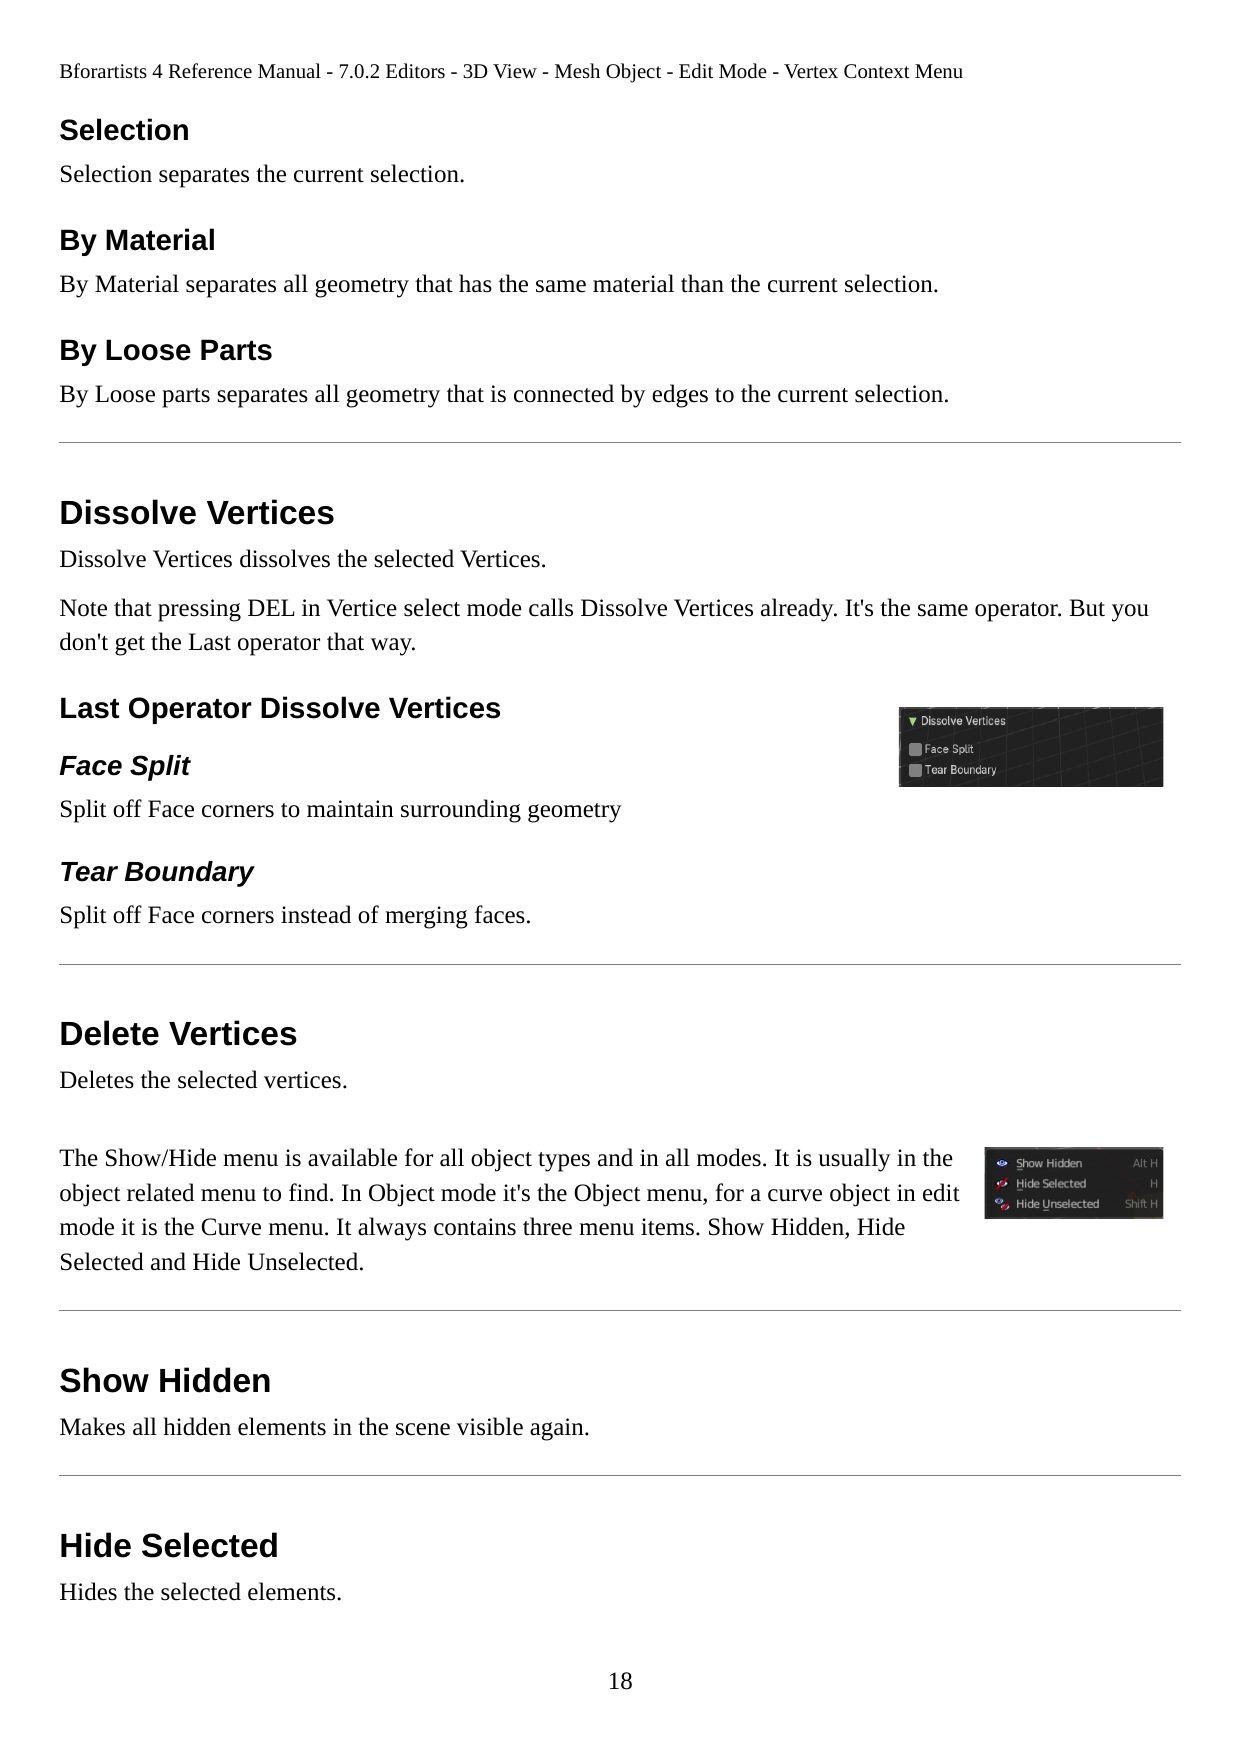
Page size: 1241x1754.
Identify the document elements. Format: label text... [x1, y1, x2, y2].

text Split off Face corners instead of merging faces. [59, 900, 1181, 929]
subtitle Selection [59, 113, 1181, 146]
subtitle By Loose Parts [59, 332, 1181, 366]
text Split off Face corners to maintain surrounding geometry [59, 794, 1181, 823]
subtitle Last Operator Dissolve Vertices [59, 691, 1181, 725]
subtitle Face Split [59, 750, 898, 782]
subtitle [1164, 750, 1181, 782]
picture [898, 707, 1164, 787]
text Note that pressing DEL in Vertice select mode calls Dissolve Vertices already. It's the same operator. But you don't get the Last operator that way. [59, 593, 1181, 656]
subtitle Tear Boundary [59, 856, 1181, 888]
text Deletes the selected vertices. [59, 1065, 1181, 1094]
text Makes all hidden elements in the scene visible again. [59, 1412, 1181, 1441]
text Selection separates the current selection. [59, 159, 1181, 188]
text By Loose parts separates all geometry that is connected by edges to the current selection. [59, 379, 1181, 407]
text By Material separates all geometry that has the same material than the current selection. [59, 269, 1181, 297]
text Dissolve Vertices dissolves the selected Vertices. [59, 544, 1181, 573]
subtitle By Material [59, 222, 1181, 256]
text Hides the selected elements. [59, 1577, 1181, 1606]
picture [984, 1147, 1164, 1219]
subtitle Delete Vertices [59, 1014, 1181, 1053]
subtitle Hide Selected [59, 1526, 1181, 1564]
subtitle Dissolve Vertices [59, 493, 1181, 531]
text The Show/Hide menu is available for all object types and in all modes. It is usually in the object related menu to find. In Object mode it's the Object menu, for a curve object in edit mode it is the Curve menu. It always contains three menu items. Show Hidden, Hide Selected and Hide Unselected. [59, 1143, 1181, 1275]
subtitle Show Hidden [59, 1361, 1181, 1399]
